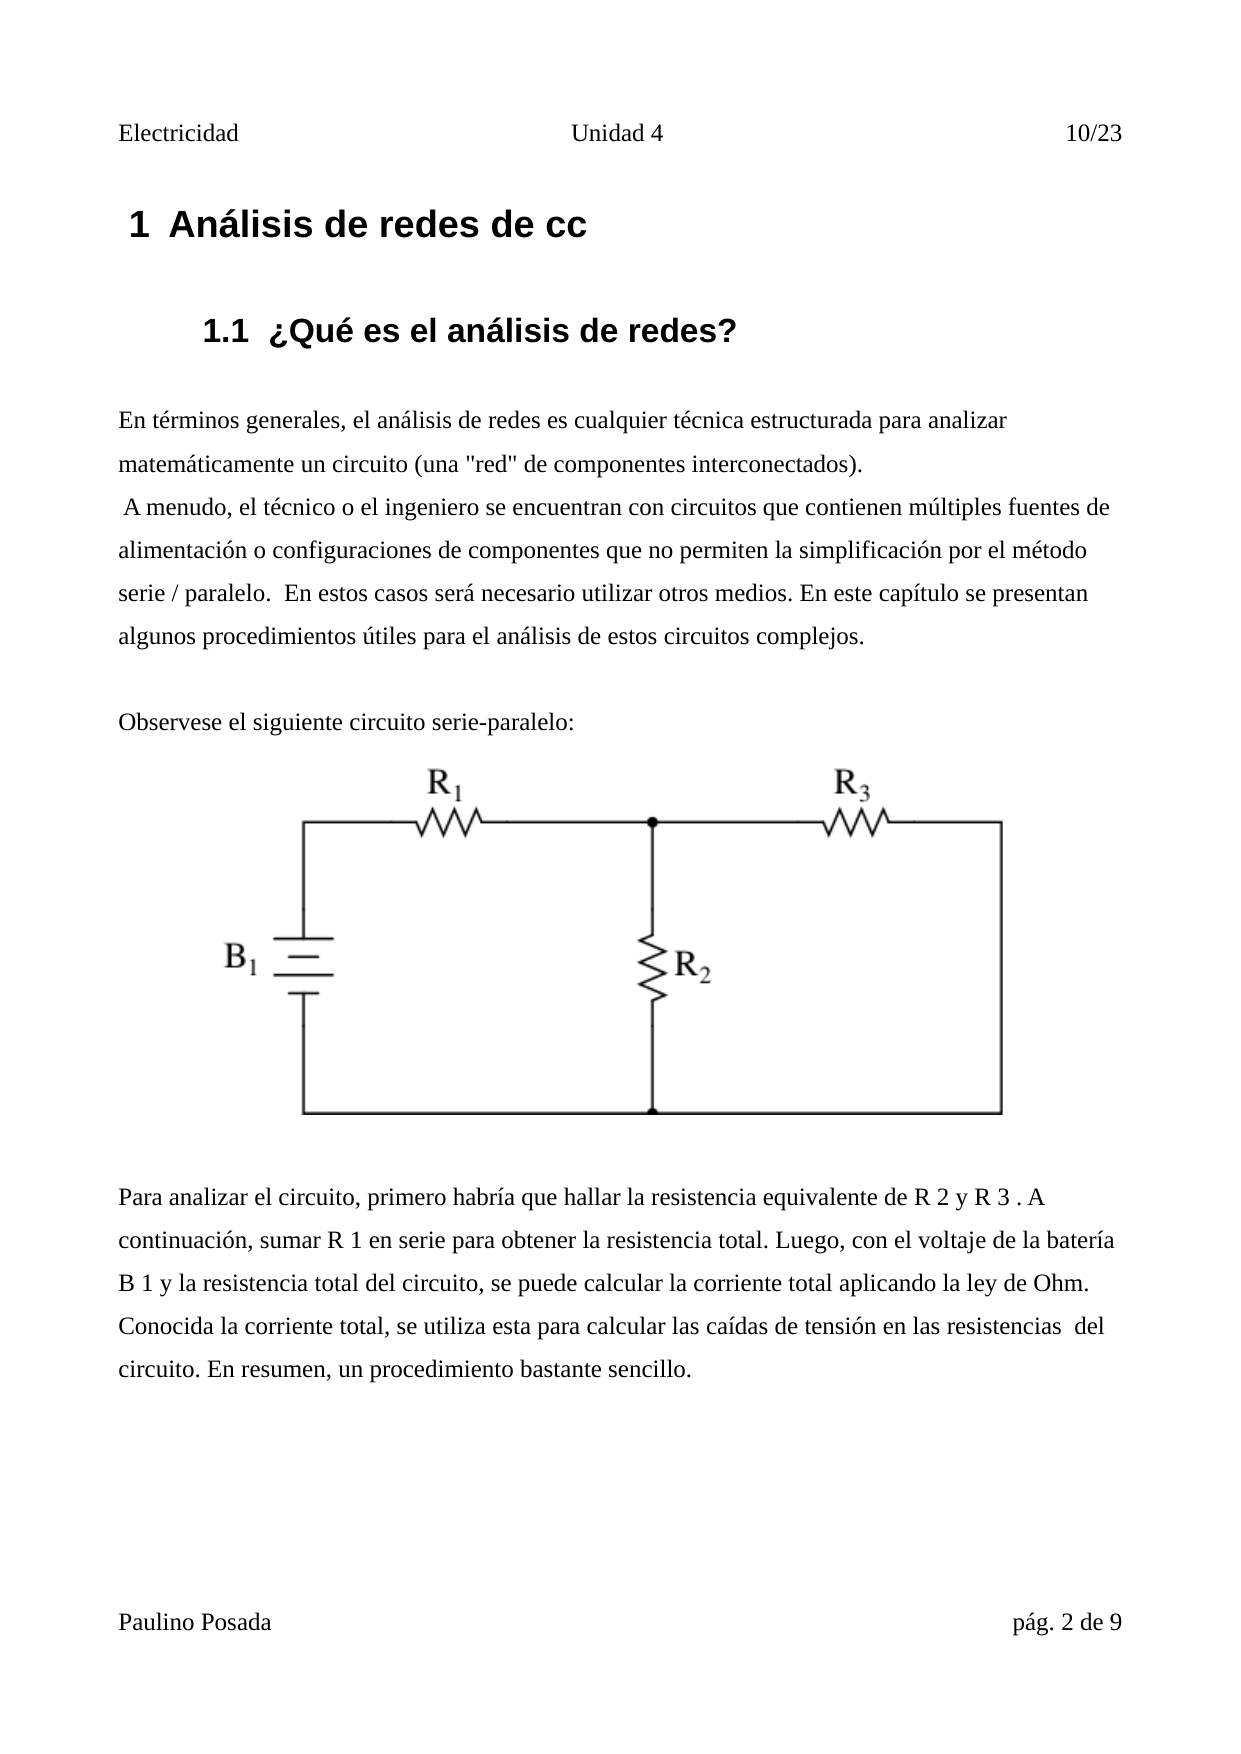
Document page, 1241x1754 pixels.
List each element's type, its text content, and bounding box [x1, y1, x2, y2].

text Observese el siguiente circuito serie-paralelo: [118, 707, 1122, 736]
text Conocida la corriente total, se utiliza esta para calcular las caídas de tensión en las resistencias del circuito. En resumen, un procedimiento bastante sencillo. [118, 1311, 1122, 1383]
subtitle ¿Qué es el análisis de redes? [193, 311, 1122, 350]
text En términos generales, el análisis de redes es cualquier técnica estructurada para analizar matemáticamente un circuito (una "red" de componentes interconectados). [118, 406, 1122, 477]
subtitle Análisis de redes de cc [118, 201, 1122, 245]
text A menudo, el técnico o el ingeniero se encuentran con circuitos que contienen múltiples fuentes de alimentación o configuraciones de componentes que no permiten la simplificación por el método serie / paralelo. En estos casos será necesario utilizar otros medios. En este capítulo se presentan algunos procedimientos útiles para el análisis de estos circuitos complejos. [118, 492, 1122, 650]
text Para analizar el circuito, primero habría que hallar la resistencia equivalente de R 2 y R 3 . A continuación, sumar R 1 en serie para obtener la resistencia total. Luego, con el voltaje de la batería B 1 y la resistencia total del circuito, se puede calcular la corriente total aplicando la ley de Ohm. [118, 1182, 1122, 1297]
picture [213, 750, 1028, 1115]
